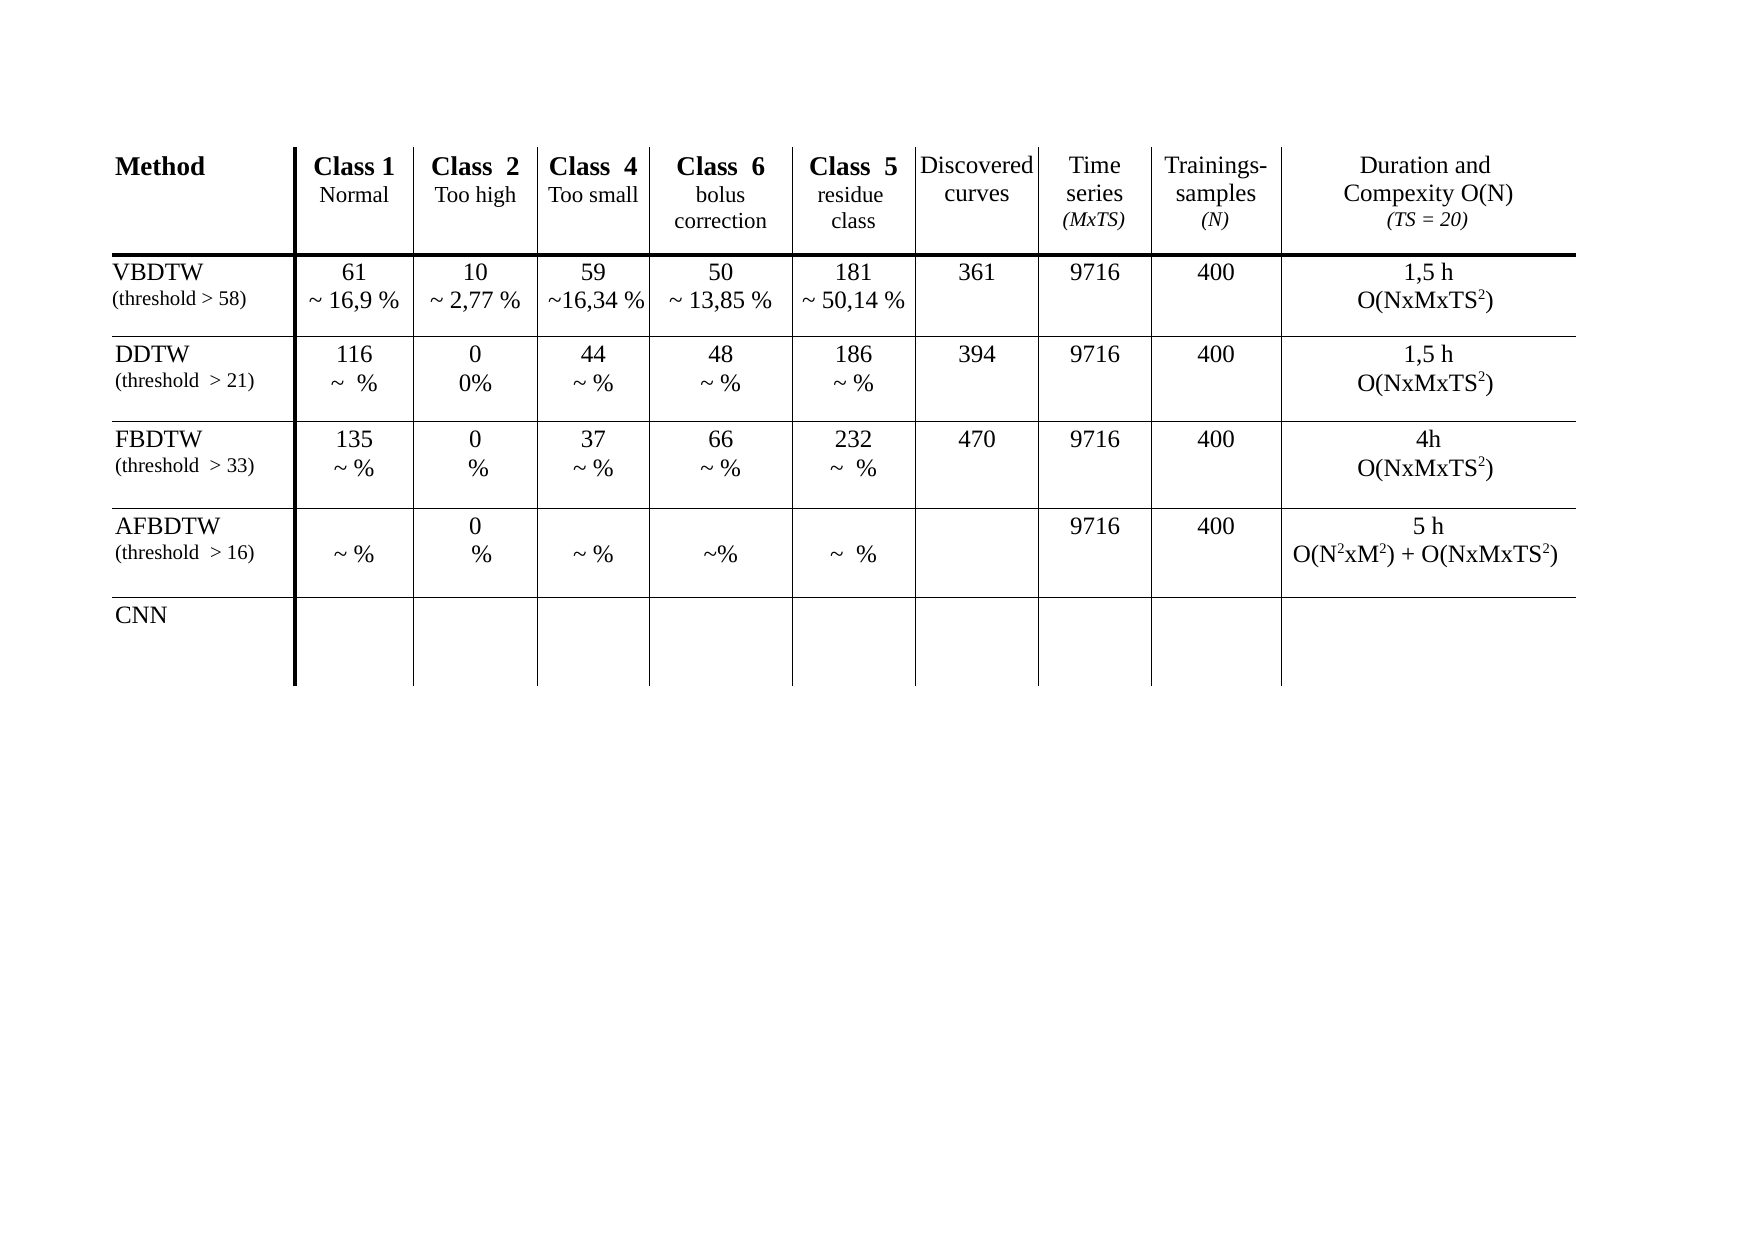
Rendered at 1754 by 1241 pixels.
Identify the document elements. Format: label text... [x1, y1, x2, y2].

table_cell ~ % [538, 509, 649, 597]
table_cell 181 ~ 50,14 % [793, 257, 915, 336]
table_cell 0 % [414, 422, 537, 508]
table_header Class 4 Too small [538, 147, 649, 253]
table_cell DDTW (threshold > 21) [112, 337, 293, 421]
table_cell [650, 598, 792, 686]
table_cell 4h O(NxMxTS2) [1282, 422, 1576, 508]
table_cell 44 ~ % [538, 337, 649, 421]
table_cell [538, 598, 649, 686]
table_cell 470 [916, 422, 1038, 508]
table_cell 48 ~ % [650, 337, 792, 421]
table_cell ~% [650, 509, 792, 597]
table_cell 400 [1152, 337, 1281, 421]
table_cell 37 ~ % [538, 422, 649, 508]
table_header Class 6 bolus correction [650, 147, 792, 253]
table_cell 66 ~ % [650, 422, 792, 508]
table_cell 232 ~ % [793, 422, 915, 508]
table_cell 50 ~ 13,85 % [650, 257, 792, 336]
table_cell [793, 598, 915, 686]
table_cell 5 h O(N2xM2) + O(NxMxTS2) [1282, 509, 1576, 597]
table_header Method [112, 147, 293, 253]
table_header Duration and Compexity O(N) (TS = 20) [1282, 147, 1576, 253]
table_cell 0 % [414, 509, 537, 597]
table_cell 9716 [1039, 509, 1151, 597]
table_cell 1,5 h O(NxMxTS2) [1282, 337, 1576, 421]
table_cell [414, 598, 537, 686]
table_cell 9716 [1039, 422, 1151, 508]
table_cell [916, 509, 1038, 597]
table_header Class 5 residue class [793, 147, 915, 253]
table_cell [916, 598, 1038, 686]
table_cell 361 [916, 257, 1038, 336]
table_cell 1,5 h O(NxMxTS2) [1282, 257, 1576, 336]
table_header Discovered curves [916, 147, 1038, 253]
table_cell FBDTW (threshold > 33) [112, 422, 293, 508]
table_cell 59 ~16,34 % [538, 257, 649, 336]
table_cell CNN [112, 598, 293, 686]
table_header Class 2 Too high [414, 147, 537, 253]
table_cell 61 ~ 16,9 % [297, 257, 413, 336]
table_cell 135 ~ % [297, 422, 413, 508]
table_header Trainings-samples (N) [1152, 147, 1281, 253]
table_cell VBDTW (threshold > 58) [112, 257, 293, 336]
table_cell 116 ~ % [297, 337, 413, 421]
table_cell 9716 [1039, 337, 1151, 421]
table_header Class 1 Normal [297, 147, 413, 253]
table_cell 0 0% [414, 337, 537, 421]
table_cell [297, 598, 413, 686]
table_cell AFBDTW (threshold > 16) [112, 509, 293, 597]
table_cell 400 [1152, 422, 1281, 508]
table_cell [1039, 598, 1151, 686]
table_cell [1152, 598, 1281, 686]
table_cell ~ % [297, 509, 413, 597]
table_cell [1282, 598, 1576, 686]
table_cell 186 ~ % [793, 337, 915, 421]
table_cell 400 [1152, 509, 1281, 597]
table_cell ~ % [793, 509, 915, 597]
table_cell 10 ~ 2,77 % [414, 257, 537, 336]
table_cell 9716 [1039, 257, 1151, 336]
table_header Time series (MxTS) [1039, 147, 1151, 253]
table_cell 400 [1152, 257, 1281, 336]
table_cell 394 [916, 337, 1038, 421]
